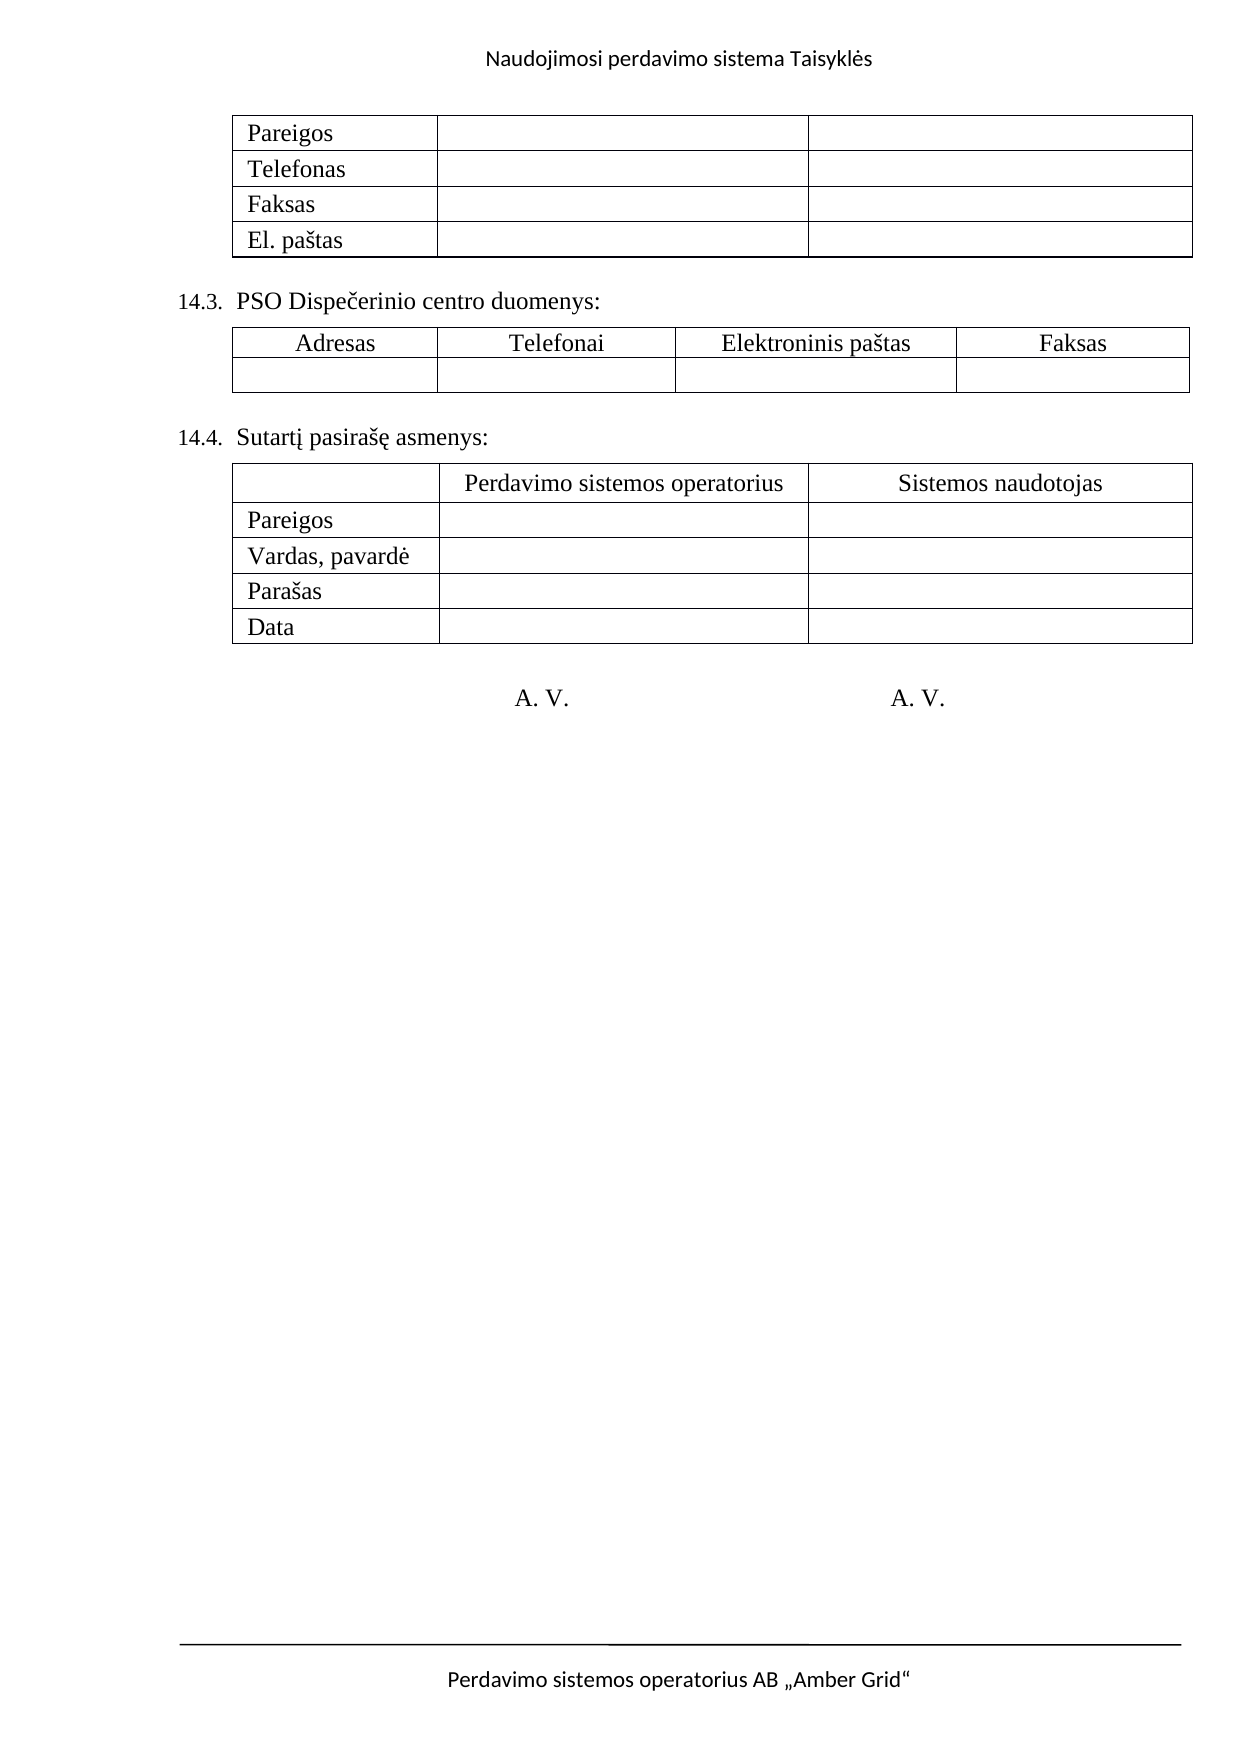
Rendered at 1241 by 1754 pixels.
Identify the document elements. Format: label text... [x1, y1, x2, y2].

table_cell [676, 358, 956, 392]
table_cell Pareigos [233, 503, 439, 537]
table_cell [809, 503, 1192, 537]
table_cell Faksas [233, 187, 437, 221]
text A. V. A. V. [214, 683, 1181, 711]
table_header Adresas [233, 328, 437, 357]
table_cell Data [233, 609, 439, 643]
table_cell [957, 358, 1189, 392]
table_cell Vardas, pavardė [233, 538, 439, 572]
table_cell [438, 222, 808, 256]
table_cell Pareigos [233, 116, 437, 150]
table_header [233, 464, 439, 502]
table_cell [233, 358, 437, 392]
table_cell [438, 116, 808, 150]
table_cell [809, 609, 1192, 643]
table_cell [438, 151, 808, 186]
table_cell [809, 222, 1192, 256]
table_header Perdavimo sistemos operatorius [440, 464, 808, 502]
table_cell [809, 116, 1192, 150]
table_cell [809, 187, 1192, 221]
table_header Sistemos naudotojas [809, 464, 1192, 502]
table_header Elektroninis paštas [676, 328, 956, 357]
table_cell [438, 187, 808, 221]
table_cell [440, 609, 808, 643]
text 14.4. Sutartį pasirašę asmenys: [177, 422, 1181, 451]
table_cell [440, 503, 808, 537]
table_header Faksas [957, 328, 1189, 357]
table_cell [438, 358, 675, 392]
table_cell Telefonas [233, 151, 437, 186]
table_cell El. paštas [233, 222, 437, 256]
table_header Telefonai [438, 328, 675, 357]
table_cell [809, 574, 1192, 608]
table_cell [809, 151, 1192, 186]
table_cell [440, 574, 808, 608]
text 14.3. PSO Dispečerinio centro duomenys: [177, 286, 1181, 315]
table_cell Parašas [233, 574, 439, 608]
table_cell [809, 538, 1192, 572]
table_cell [440, 538, 808, 572]
